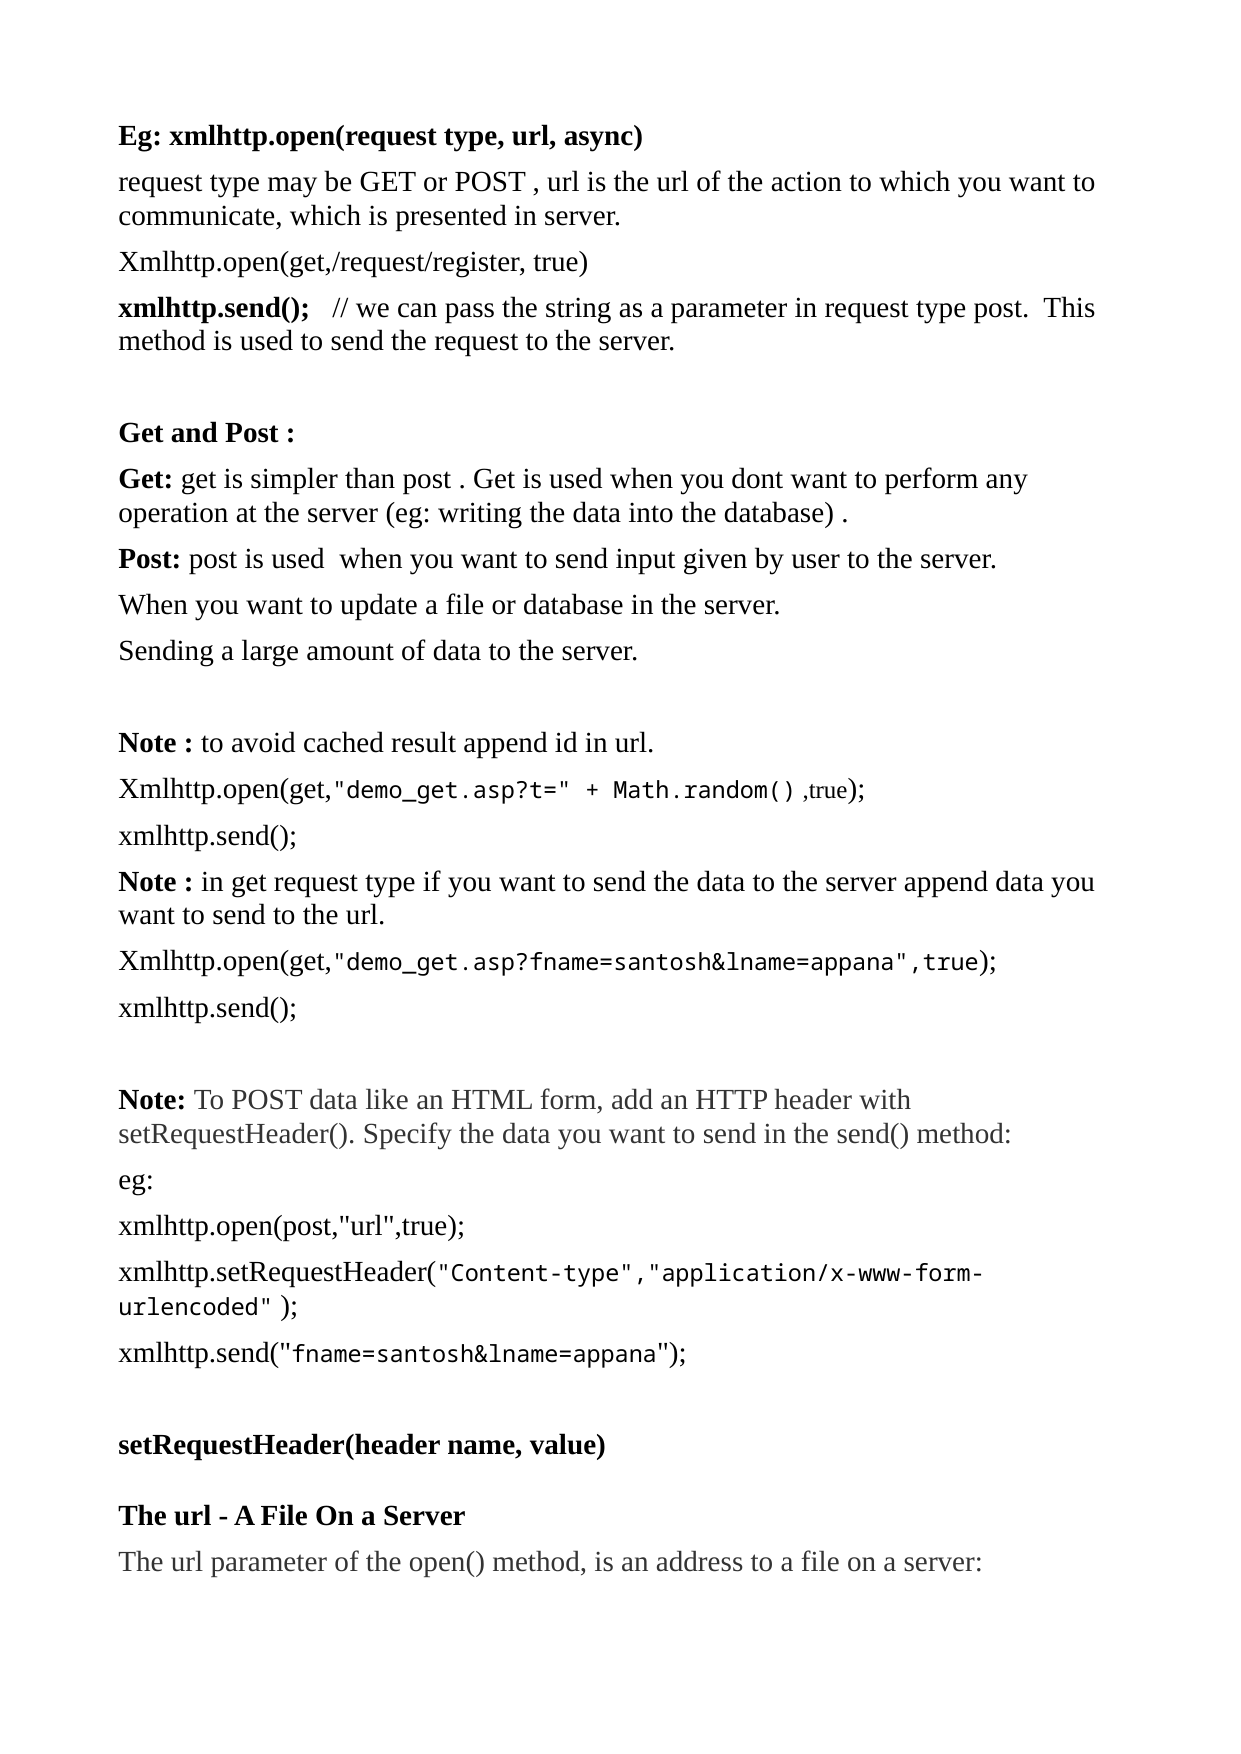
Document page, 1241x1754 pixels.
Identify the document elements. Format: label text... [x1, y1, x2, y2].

text Note: To POST data like an HTML form, add an HTTP header with setRequestHeader(). Specify the data you want to send in the send() method: [118, 1082, 1122, 1149]
text Xmlhttp.open(get,/request/register, true) [118, 244, 1122, 277]
text Get: get is simpler than post . Get is used when you dont want to perform any operation at the server (eg: writing the data into the database) . [118, 461, 1122, 528]
text When you want to update a file or database in the server. [118, 587, 1122, 621]
text Xmlhttp.open(get,"demo_get.asp?t=" + Math.random() ,true); [118, 771, 1122, 805]
subtitle The url - A File On a Server [118, 1498, 1122, 1532]
text Sending a large amount of data to the server. [118, 633, 1122, 667]
text Eg: xmlhttp.open(request type, url, async) [118, 118, 1122, 152]
text The url parameter of the open() method, is an address to a file on a server: [118, 1544, 1122, 1578]
text xmlhttp.send("fname=santosh&lname=appana"); [118, 1335, 1122, 1369]
text xmlhttp.setRequestHeader("Content-type","application/x-www-form-urlencoded" ); [118, 1254, 1122, 1322]
text Post: post is used when you want to send input given by user to the server. [118, 541, 1122, 574]
text setRequestHeader(header name, value) [118, 1427, 1122, 1461]
text Get and Post : [118, 415, 1122, 449]
text Xmlhttp.open(get,"demo_get.asp?fname=santosh&lname=appana",true); [118, 943, 1122, 978]
text eg: [118, 1162, 1122, 1195]
text xmlhttp.send(); [118, 990, 1122, 1024]
text xmlhttp.send(); [118, 818, 1122, 851]
text xmlhttp.send(); // we can pass the string as a parameter in request type post. This method is used to send the request to the server. [118, 290, 1122, 357]
text xmlhttp.open(post,"url",true); [118, 1208, 1122, 1241]
text Note : to avoid cached result append id in url. [118, 725, 1122, 759]
text Note : in get request type if you want to send the data to the server append data you want to send to the url. [118, 864, 1122, 931]
text request type may be GET or POST , url is the url of the action to which you want to communicate, which is presented in server. [118, 164, 1122, 231]
